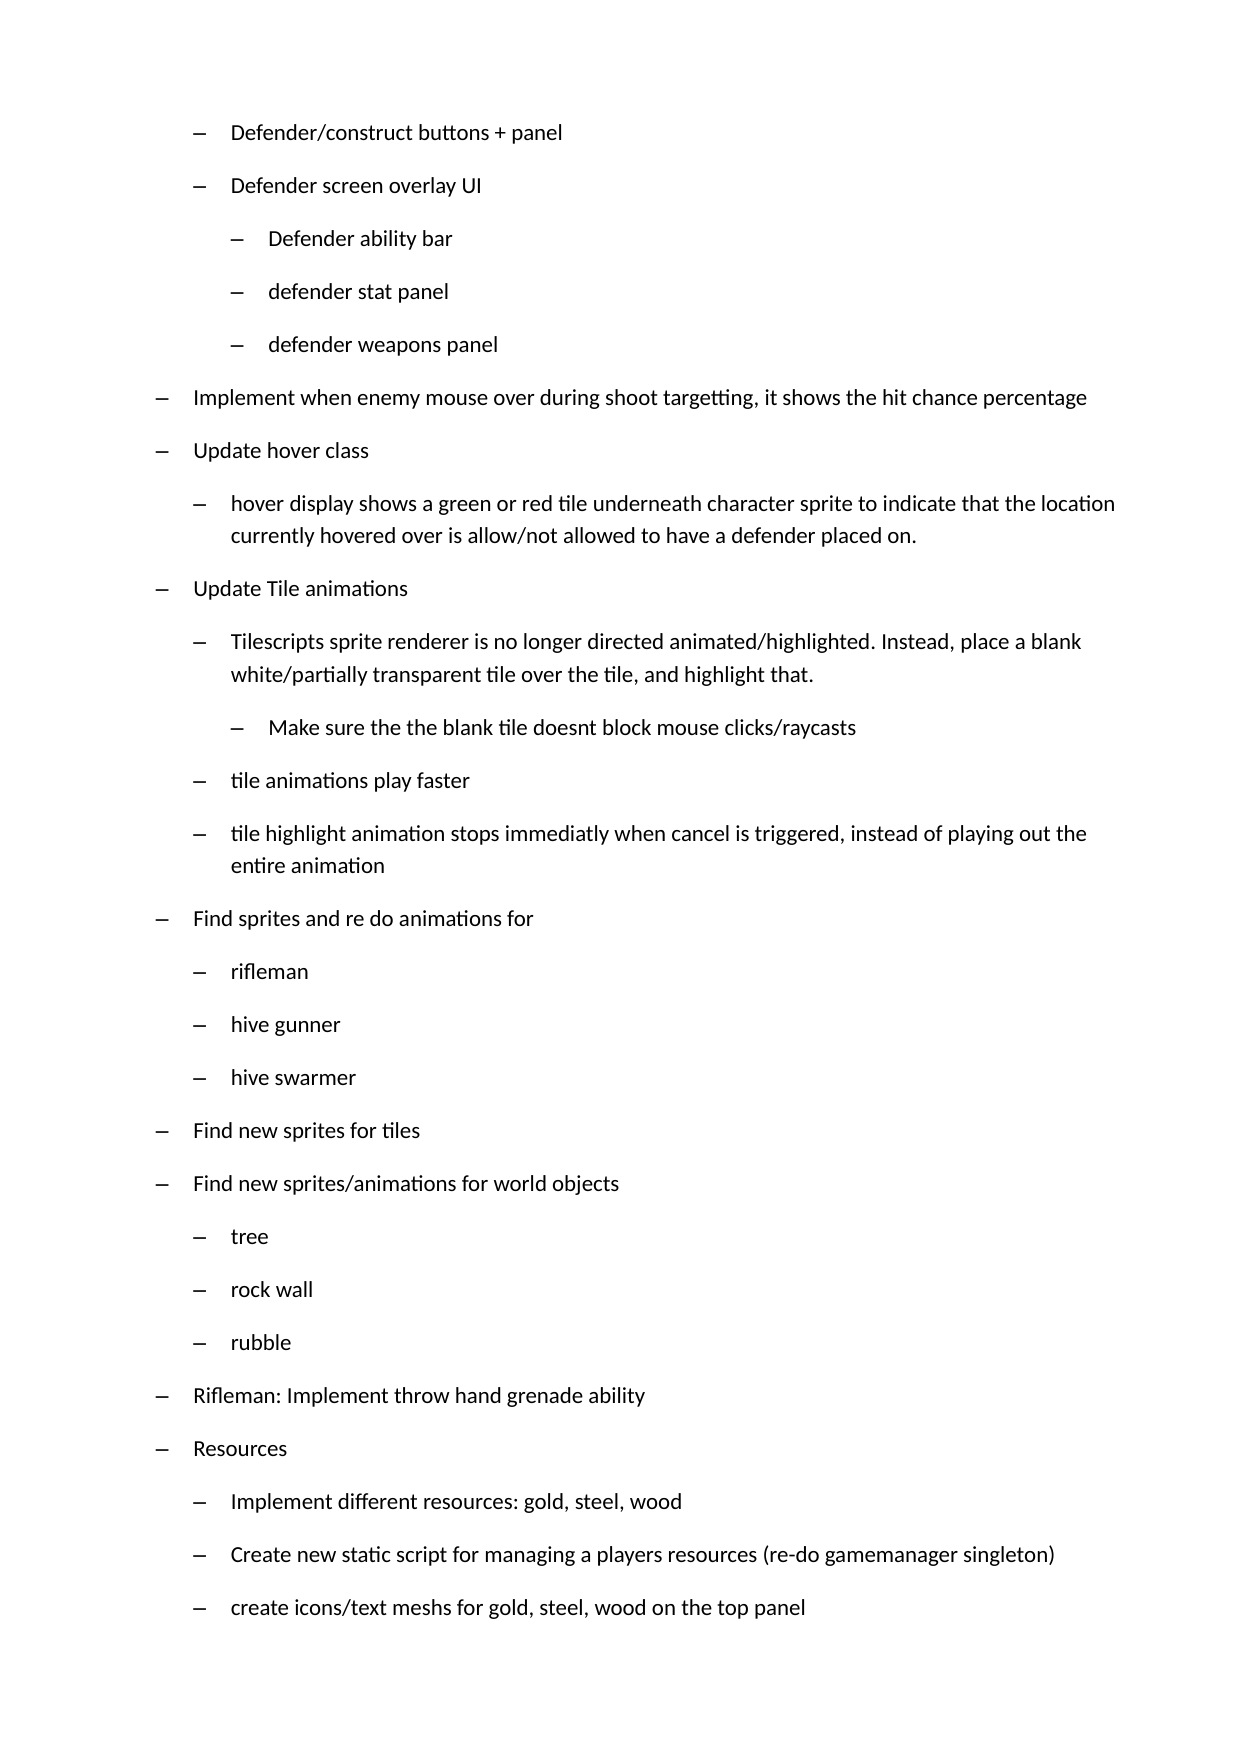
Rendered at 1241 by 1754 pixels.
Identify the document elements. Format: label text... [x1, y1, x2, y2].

list rubble [193, 1328, 1122, 1356]
list Update Tile animations [156, 574, 1122, 602]
list tree [193, 1222, 1122, 1250]
list Defender/construct buttons + panel [193, 118, 1122, 146]
list Update hover class [156, 436, 1122, 464]
list Create new static script for managing a players resources (re-do gamemanager singleton) [193, 1540, 1122, 1568]
list rifleman [193, 957, 1122, 985]
list hive swarmer [193, 1063, 1122, 1091]
list Make sure the the blank tile doesnt block mouse clicks/raycasts [231, 713, 1122, 741]
list defender stat panel [231, 277, 1122, 305]
list Implement different resources: gold, steel, wood [193, 1487, 1122, 1515]
list Find new sprites for tiles [156, 1116, 1122, 1144]
list hover display shows a green or red tile underneath character sprite to indicate that the location currently hovered over is allow/not allowed to have a defender placed on. [193, 489, 1122, 549]
list defender weapons panel [231, 330, 1122, 358]
list Find sprites and re do animations for [156, 904, 1122, 932]
list Find new sprites/animations for world objects [156, 1169, 1122, 1197]
list Tilescripts sprite renderer is no longer directed animated/highlighted. Instead, place a blank white/partially transparent tile over the tile, and highlight that. [193, 627, 1122, 688]
list Rifleman: Implement throw hand grenade ability [156, 1381, 1122, 1409]
list tile highlight animation stops immediatly when cancel is triggered, instead of playing out the entire animation [193, 819, 1122, 879]
list create icons/text meshs for gold, steel, wood on the top panel [193, 1593, 1122, 1621]
list hive gunner [193, 1010, 1122, 1038]
list Defender ability bar [231, 224, 1122, 252]
list rock wall [193, 1275, 1122, 1303]
list Implement when enemy mouse over during shoot targetting, it shows the hit chance percentage [156, 383, 1122, 411]
list Resources [156, 1434, 1122, 1462]
list tile animations play faster [193, 766, 1122, 794]
list Defender screen overlay UI [193, 171, 1122, 199]
